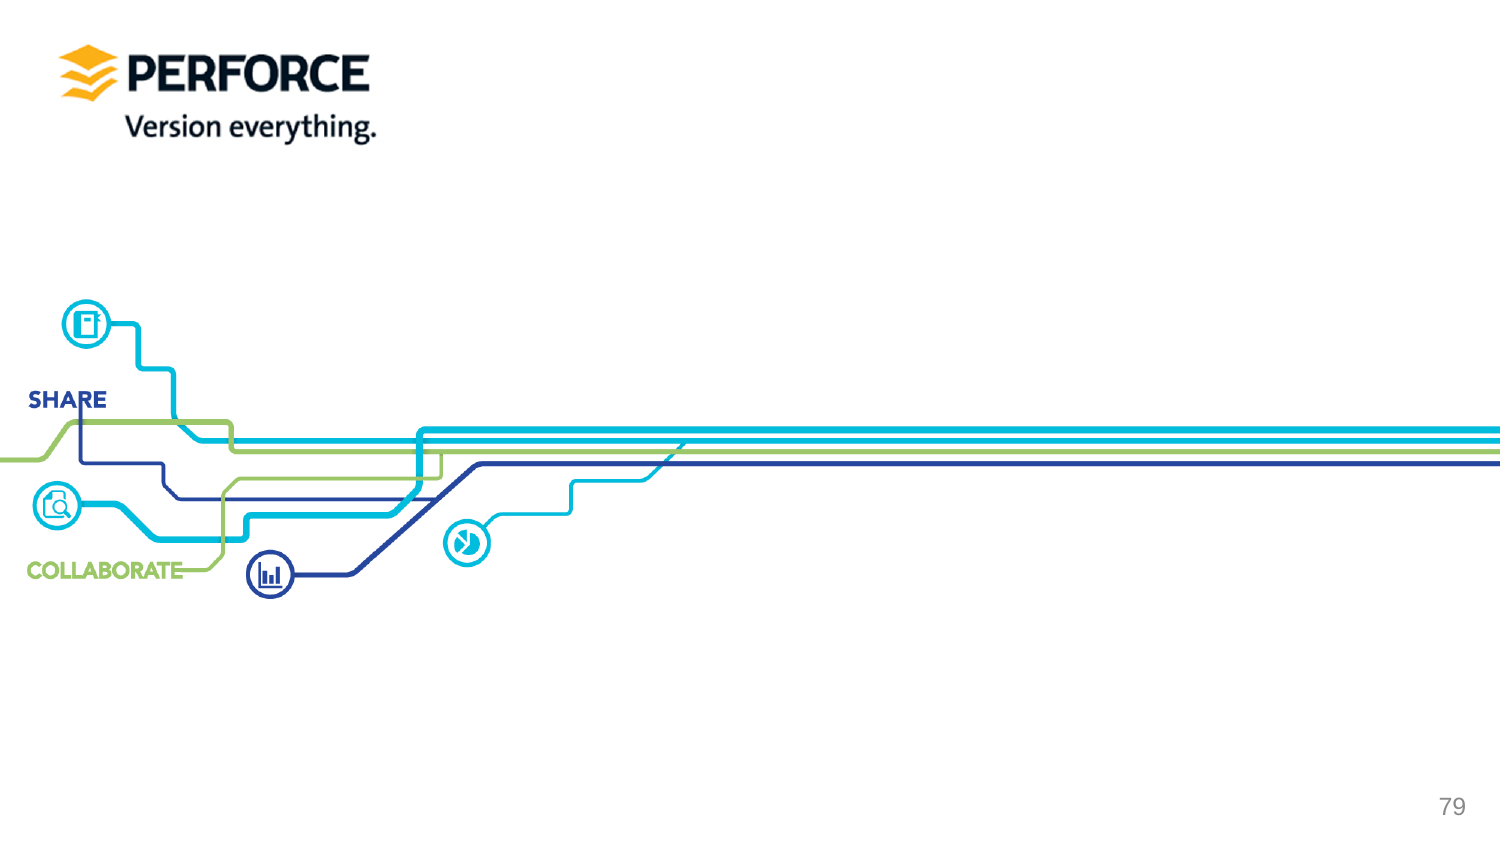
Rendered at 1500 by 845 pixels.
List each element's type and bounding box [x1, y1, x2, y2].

text_box [1131, 782, 1482, 828]
picture [0, 0, 1500, 845]
